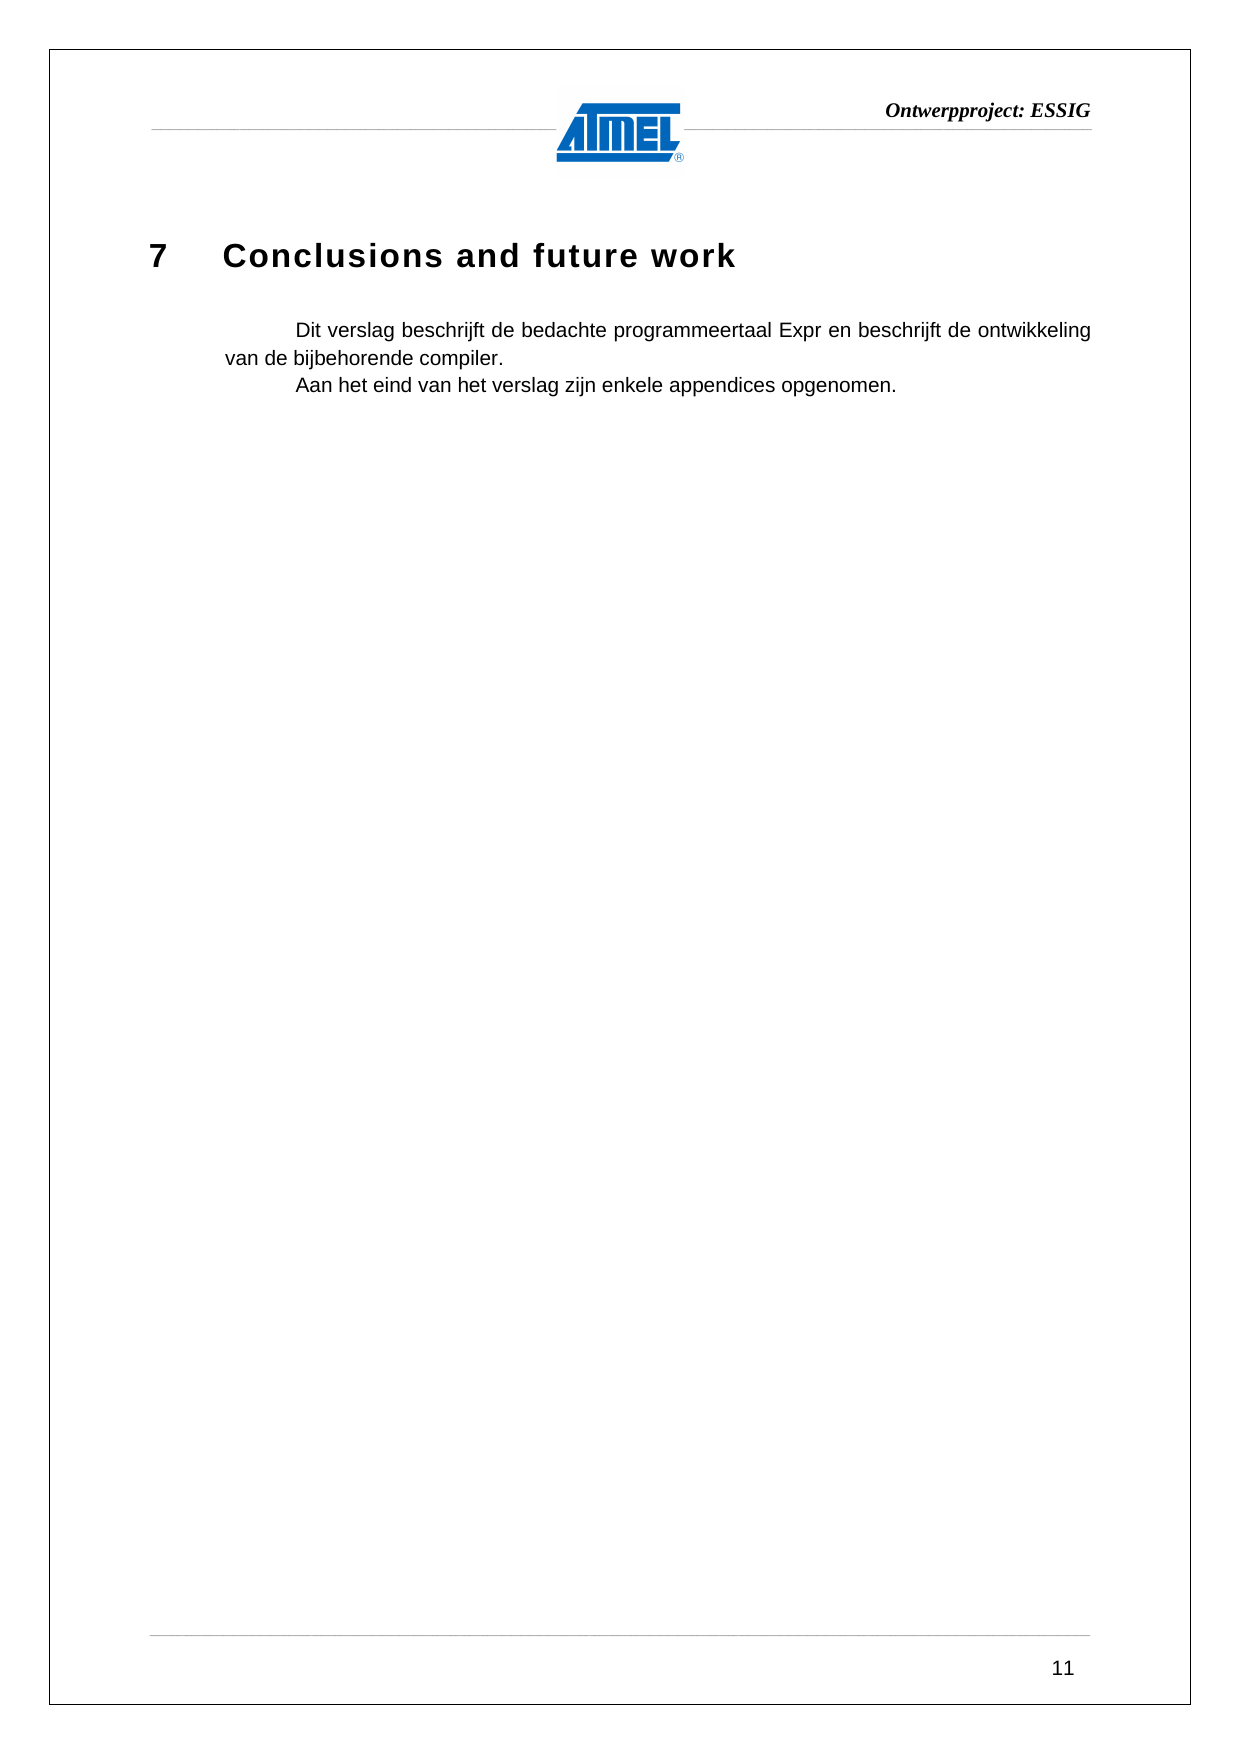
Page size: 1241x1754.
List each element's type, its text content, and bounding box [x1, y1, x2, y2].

subtitle 7 Conclusions and future work [148, 236, 1187, 275]
picture [556, 86, 684, 179]
text Aan het eind van het verslag zijn enkele appendices opgenomen. [225, 373, 1092, 397]
text Dit verslag beschrijft de bedachte programmeertaal Expr en beschrijft de ontwikkeling van de bijbehorende compiler. [225, 318, 1092, 369]
